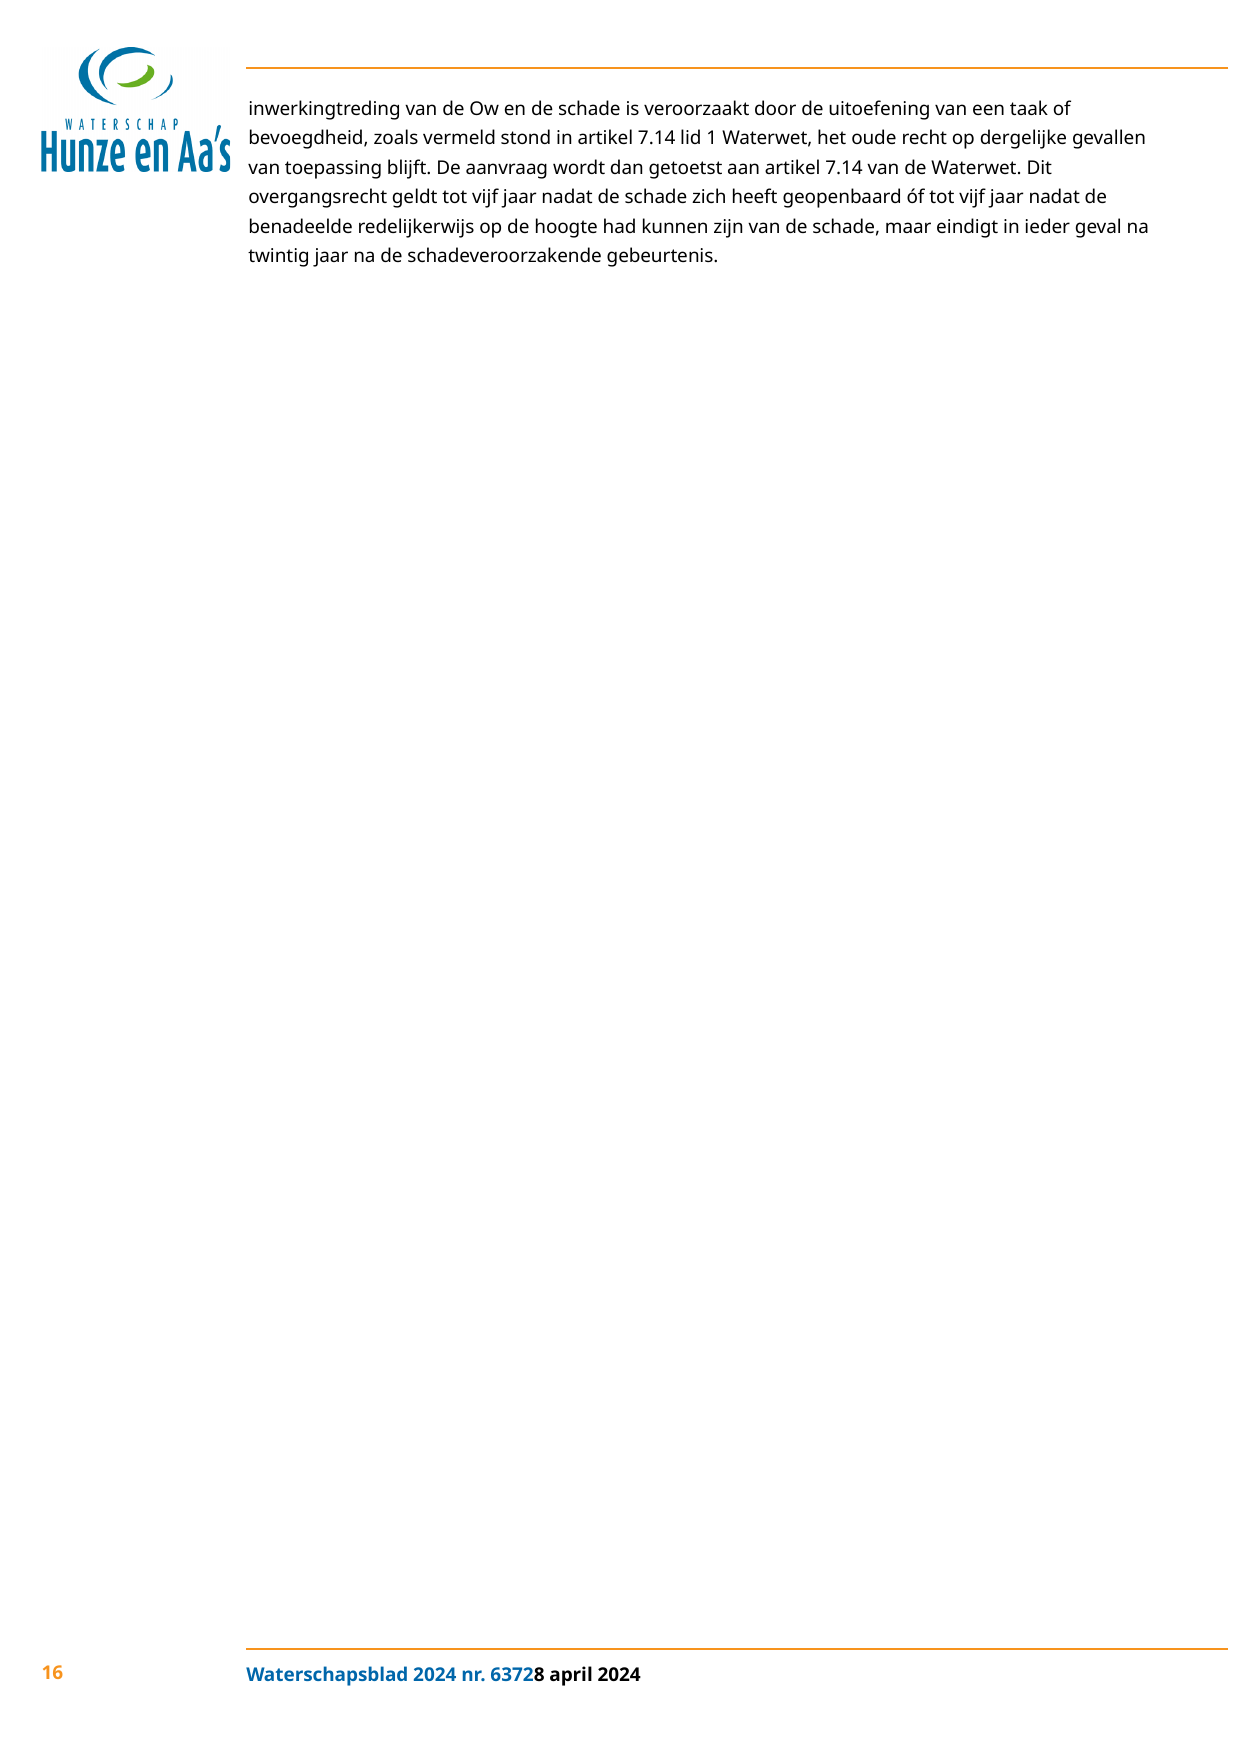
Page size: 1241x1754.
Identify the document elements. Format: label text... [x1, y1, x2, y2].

picture [41, 47, 231, 172]
picture [47, 154, 51, 172]
picture [183, 163, 191, 172]
picture [226, 145, 231, 156]
text inwerkingtreding van de Ow en de schade is veroorzaakt door de uitoefening van een taak of bevoegdheid, zoals vermeld stond in artikel 7.14 lid 1 Waterwet, het oude recht op dergelijke gevallen van toepassing blijft. De aanvraag wordt dan getoetst aan artikel 7.14 van de Waterwet. Dit overgangsrecht geldt tot vijf jaar nadat de schade zich heeft geopenbaard óf tot vijf jaar nadat de benadeelde redelijkerwijs op de hoogte had kunnen zijn van de schade, maar eindigt in ieder geval na twintig jaar na de schadeveroorzakende gebeurtenis. [248, 95, 1152, 268]
